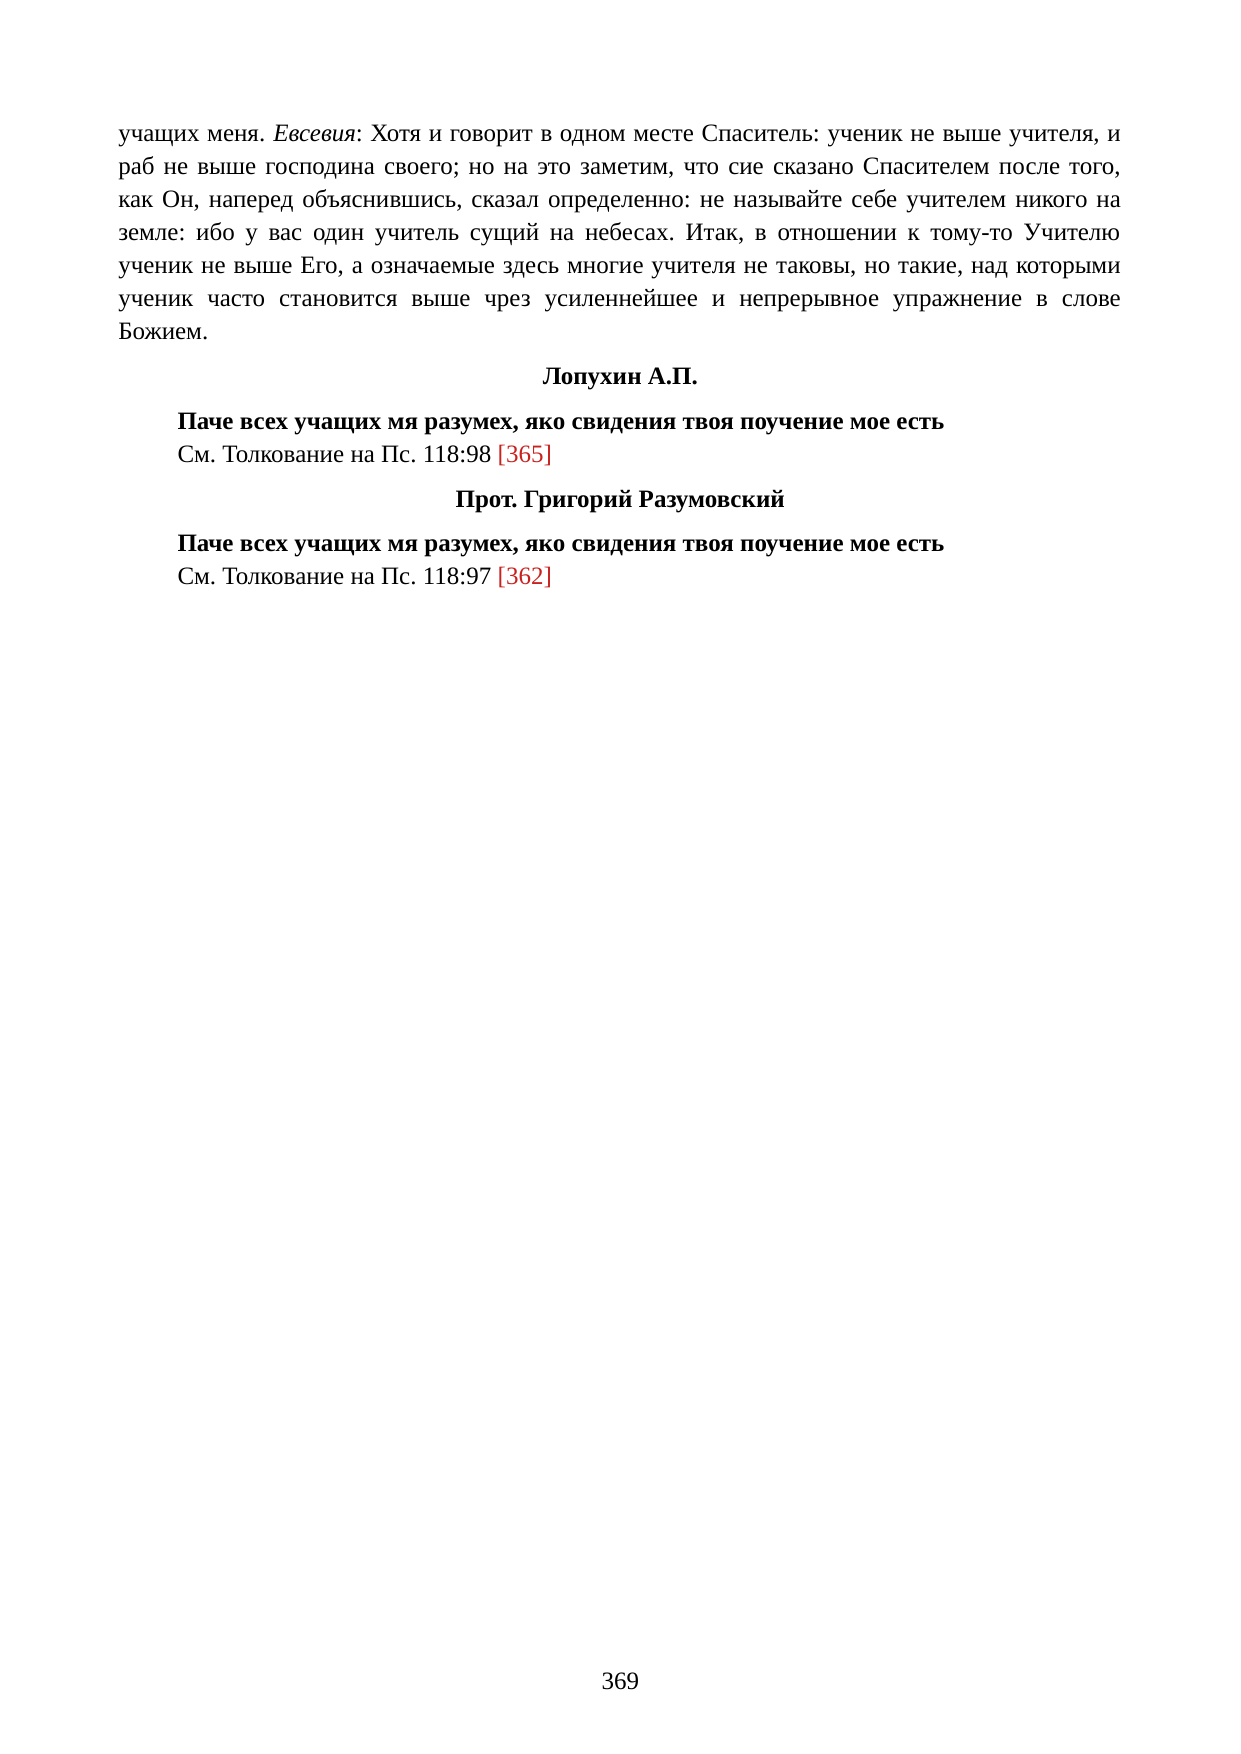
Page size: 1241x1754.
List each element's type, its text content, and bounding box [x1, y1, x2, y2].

subtitle Лопухин А.П. [118, 361, 1122, 390]
text Паче всех учащих мя разумех, яко свидения твоя поучение мое есть [118, 528, 1122, 557]
text См. Толкование на Пс. 118:97 [362] [118, 561, 1122, 590]
text См. Толкование на Пс. 118:98 [365] [118, 439, 1122, 468]
subtitle Прот. Григорий Разумовский [118, 484, 1122, 512]
text учащих меня. Евсевия: Хотя и говорит в одном месте Спаситель: ученик не выше учителя, и раб не выше господина своего; но на это заметим, что сие сказано Спасителем после того, как Он, наперед объяснившись, сказал определенно: не называйте себе учителем никого на земле: ибо у вас один учитель сущий на небесах. Итак, в отношении к тому-то Учителю ученик не выше Его, а означаемые здесь многие учителя не таковы, но такие, над которыми ученик часто становится выше чрез усиленнейшее и непрерывное упражнение в слове Божием. [118, 118, 1122, 345]
text Паче всех учащих мя разумех, яко свидения твоя поучение мое есть [118, 406, 1122, 434]
